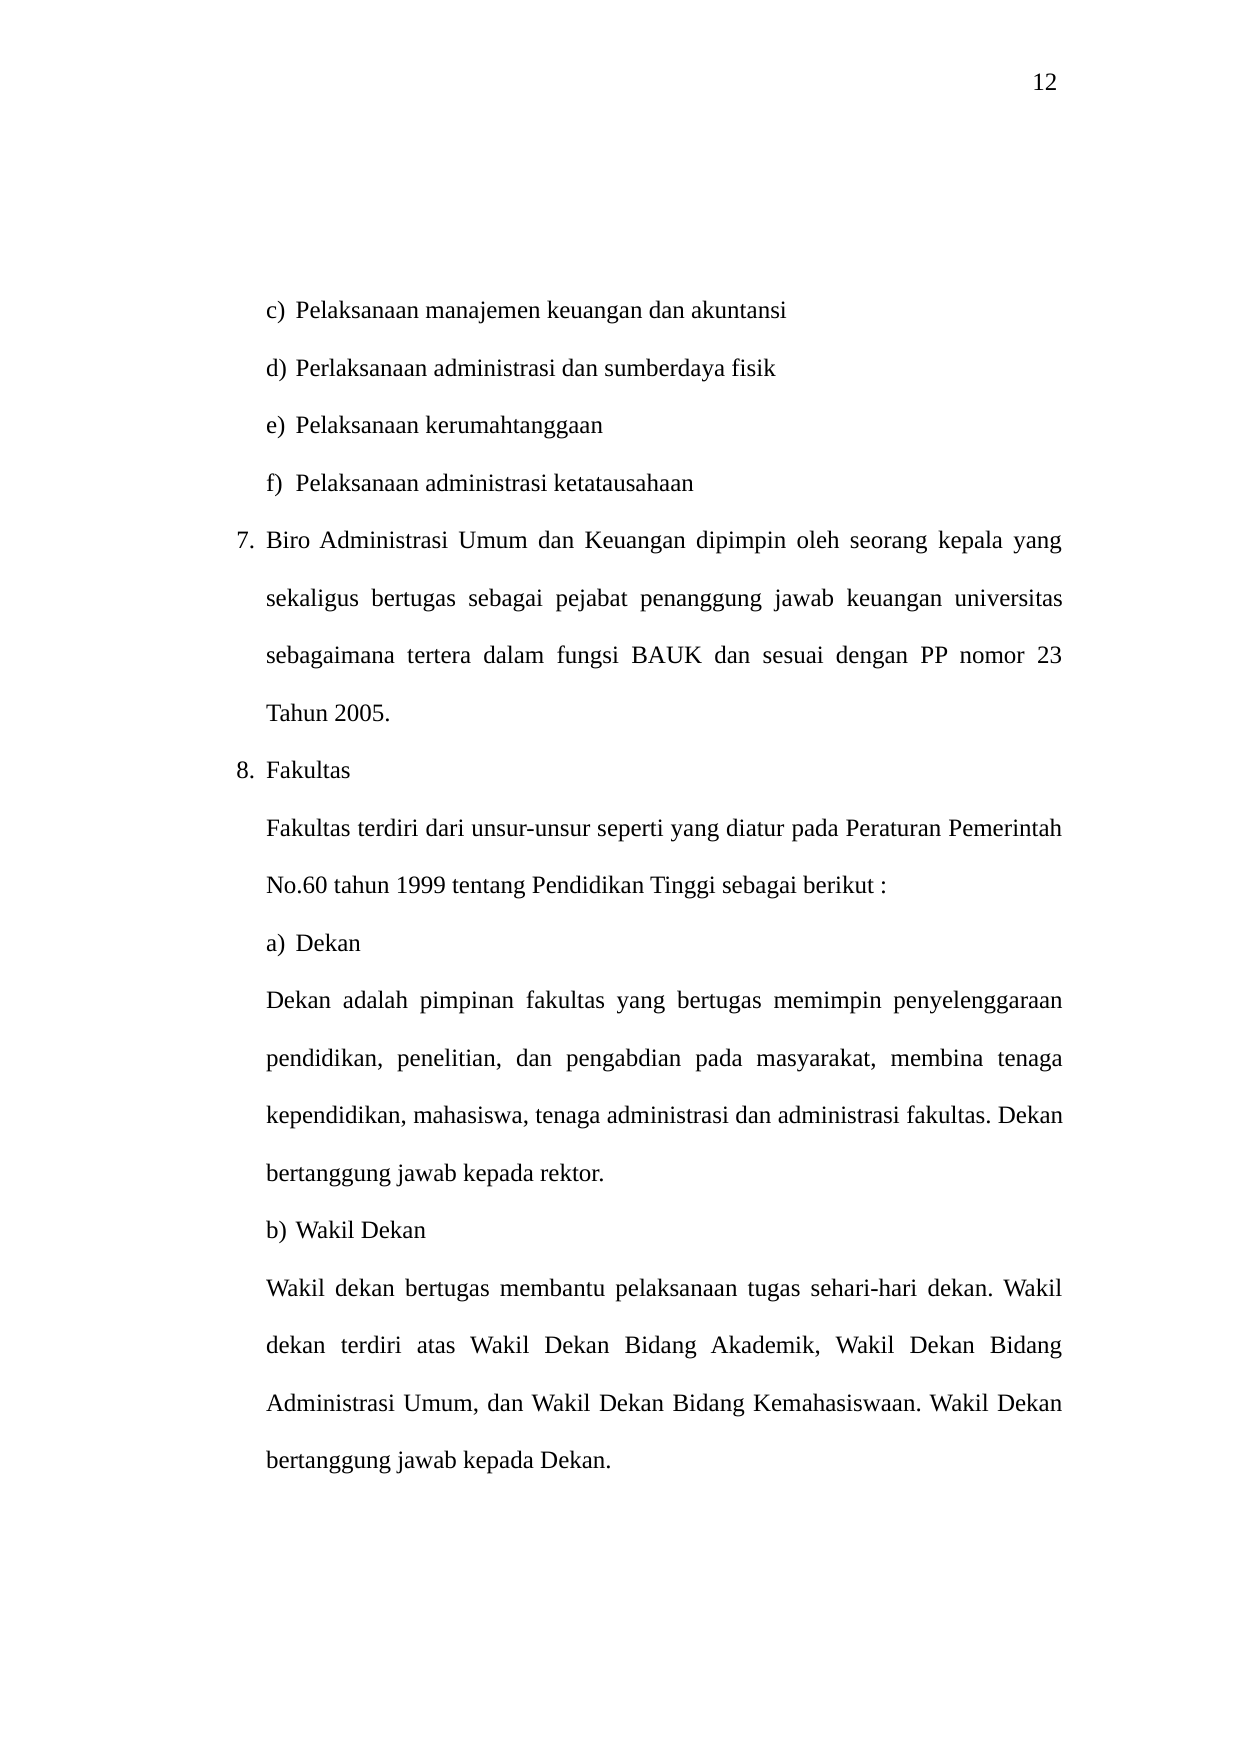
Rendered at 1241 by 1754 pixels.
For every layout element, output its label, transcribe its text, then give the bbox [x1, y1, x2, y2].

list Wakil dekan bertugas membantu pelaksanaan tugas sehari-hari dekan. Wakil dekan terdiri atas Wakil Dekan Bidang Akademik, Wakil Dekan Bidang Administrasi Umum, dan Wakil Dekan Bidang Kemahasiswaan. Wakil Dekan bertanggung jawab kepada Dekan. [266, 1273, 1063, 1474]
list Pelaksanaan administrasi ketatausahaan [266, 468, 1063, 497]
list Dekan adalah pimpinan fakultas yang bertugas memimpin penyelenggaraan pendidikan, penelitian, dan pengabdian pada masyarakat, membina tenaga kependidikan, mahasiswa, tenaga administrasi dan administrasi fakultas. Dekan bertanggung jawab kepada rektor. [266, 985, 1063, 1187]
list Dekan [266, 928, 1063, 957]
list Fakultas terdiri dari unsur-unsur seperti yang diatur pada Peraturan Pemerintah No.60 tahun 1999 tentang Pendidikan Tinggi sebagai berikut : [236, 813, 1063, 899]
list Perlaksanaan administrasi dan sumberdaya fisik [266, 353, 1063, 382]
list Fakultas [236, 755, 1063, 784]
list Pelaksanaan manajemen keuangan dan akuntansi [266, 295, 1063, 324]
list Biro Administrasi Umum dan Keuangan dipimpin oleh seorang kepala yang sekaligus bertugas sebagai pejabat penanggung jawab keuangan universitas sebagaimana tertera dalam fungsi BAUK dan sesuai dengan PP nomor 23 Tahun 2005. [236, 525, 1063, 727]
list Wakil Dekan [266, 1215, 1063, 1244]
list Pelaksanaan kerumahtanggaan [266, 410, 1063, 439]
